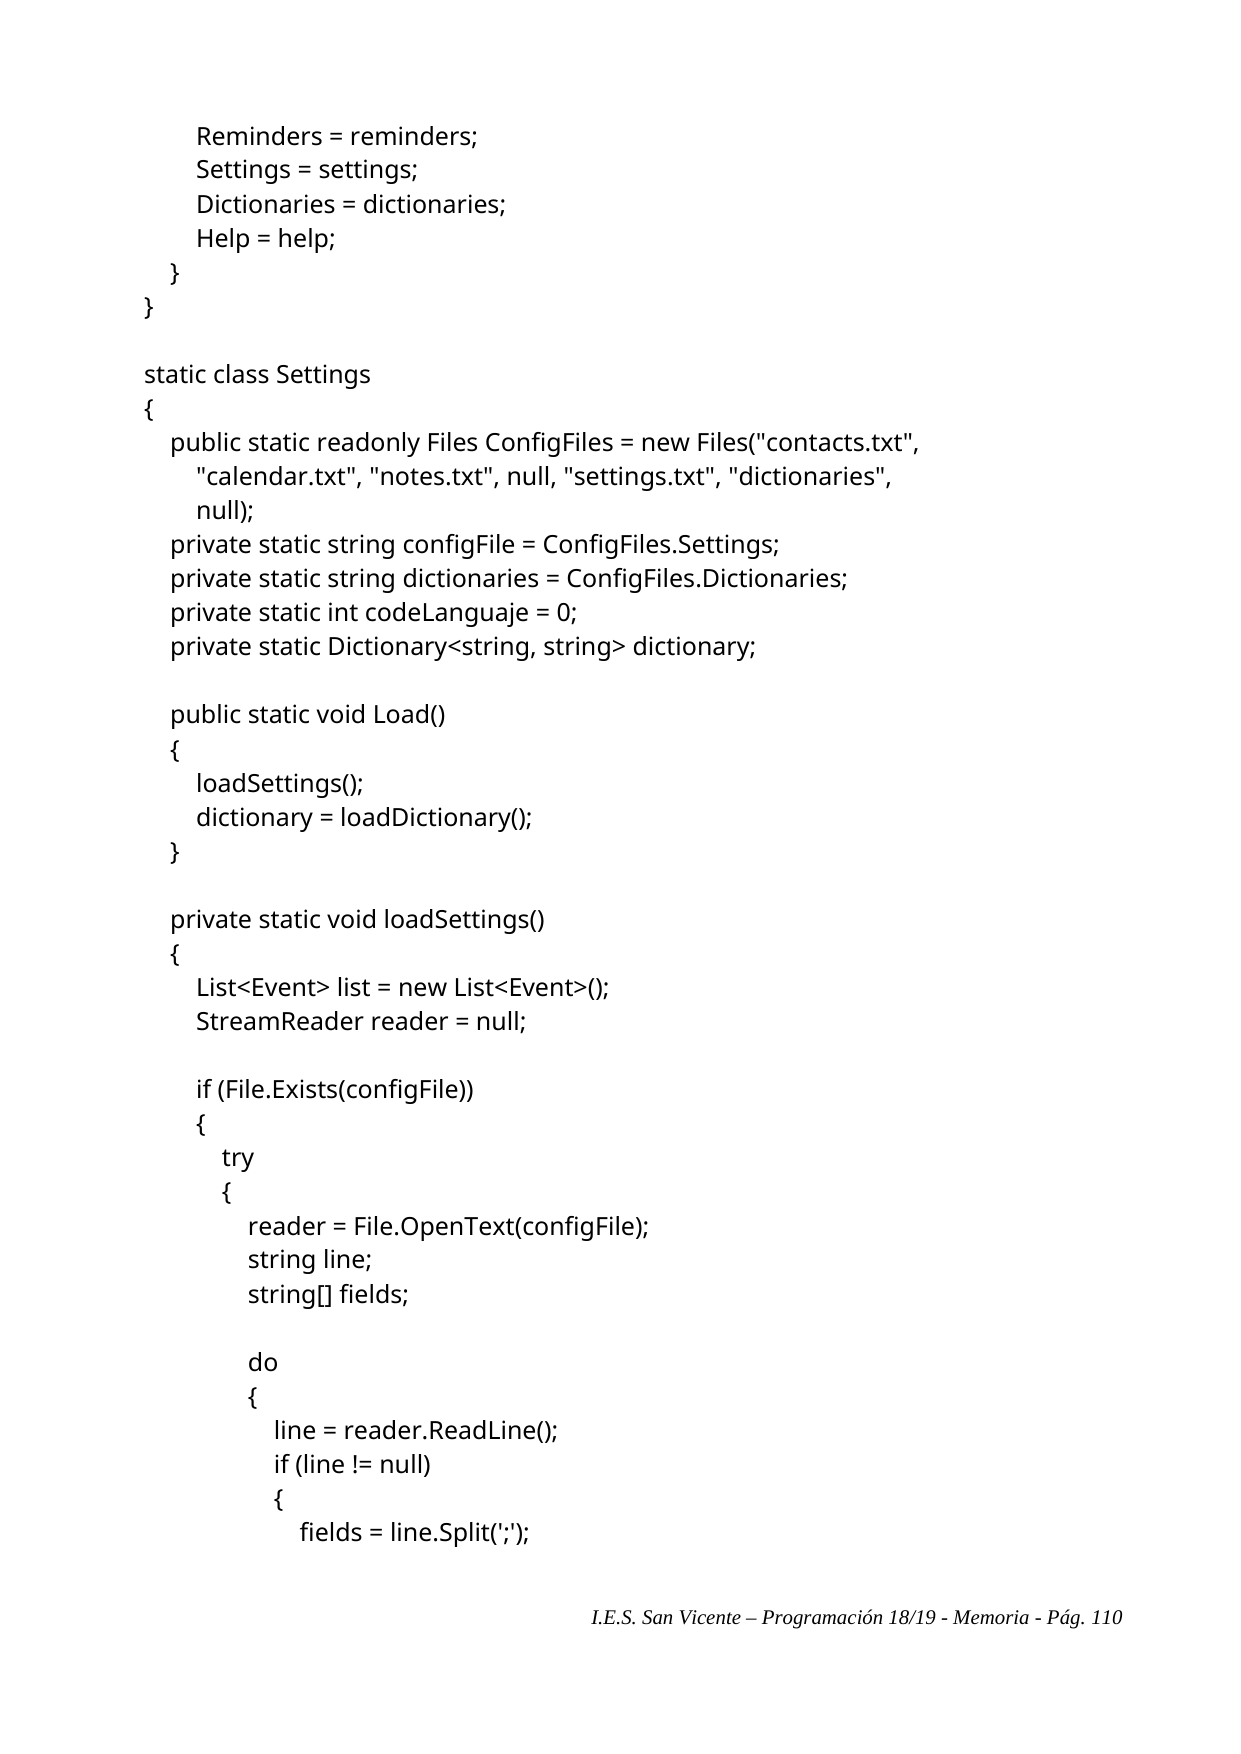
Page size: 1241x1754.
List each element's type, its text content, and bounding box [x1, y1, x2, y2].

text StreamReader reader = null; [118, 1004, 1122, 1038]
text List<Event> list = new List<Event>(); [118, 970, 1122, 1004]
text { [118, 936, 1122, 970]
text { [118, 731, 1122, 765]
text } [118, 833, 1122, 867]
text public static readonly Files ConfigFiles = new Files("contacts.txt", [118, 425, 1122, 459]
text { [118, 391, 1122, 425]
text } [118, 288, 1122, 322]
text Dictionaries = dictionaries; [118, 186, 1122, 220]
text reader = File.OpenText(configFile); [118, 1208, 1122, 1242]
text { [118, 1174, 1122, 1208]
text static class Settings [118, 357, 1122, 391]
text string[] fields; [118, 1276, 1122, 1310]
text { [118, 1378, 1122, 1412]
text if (line != null) [118, 1447, 1122, 1481]
text "calendar.txt", "notes.txt", null, "settings.txt", "dictionaries", [118, 459, 1122, 493]
text private static string configFile = ConfigFiles.Settings; [118, 527, 1122, 561]
text } [118, 254, 1122, 288]
text loadSettings(); [118, 765, 1122, 799]
text fields = line.Split(';'); [118, 1515, 1122, 1549]
text line = reader.ReadLine(); [118, 1412, 1122, 1447]
text Reminders = reminders; [118, 118, 1122, 152]
text { [118, 1106, 1122, 1140]
text private static Dictionary<string, string> dictionary; [118, 629, 1122, 663]
text string line; [118, 1242, 1122, 1276]
text if (File.Exists(configFile)) [118, 1072, 1122, 1106]
text { [118, 1481, 1122, 1515]
text do [118, 1344, 1122, 1378]
text private static void loadSettings() [118, 902, 1122, 936]
text public static void Load() [118, 697, 1122, 731]
text dictionary = loadDictionary(); [118, 799, 1122, 833]
text Settings = settings; [118, 152, 1122, 186]
text null); [118, 493, 1122, 527]
text private static int codeLanguaje = 0; [118, 595, 1122, 629]
text private static string dictionaries = ConfigFiles.Dictionaries; [118, 561, 1122, 595]
text try [118, 1140, 1122, 1174]
text Help = help; [118, 220, 1122, 254]
